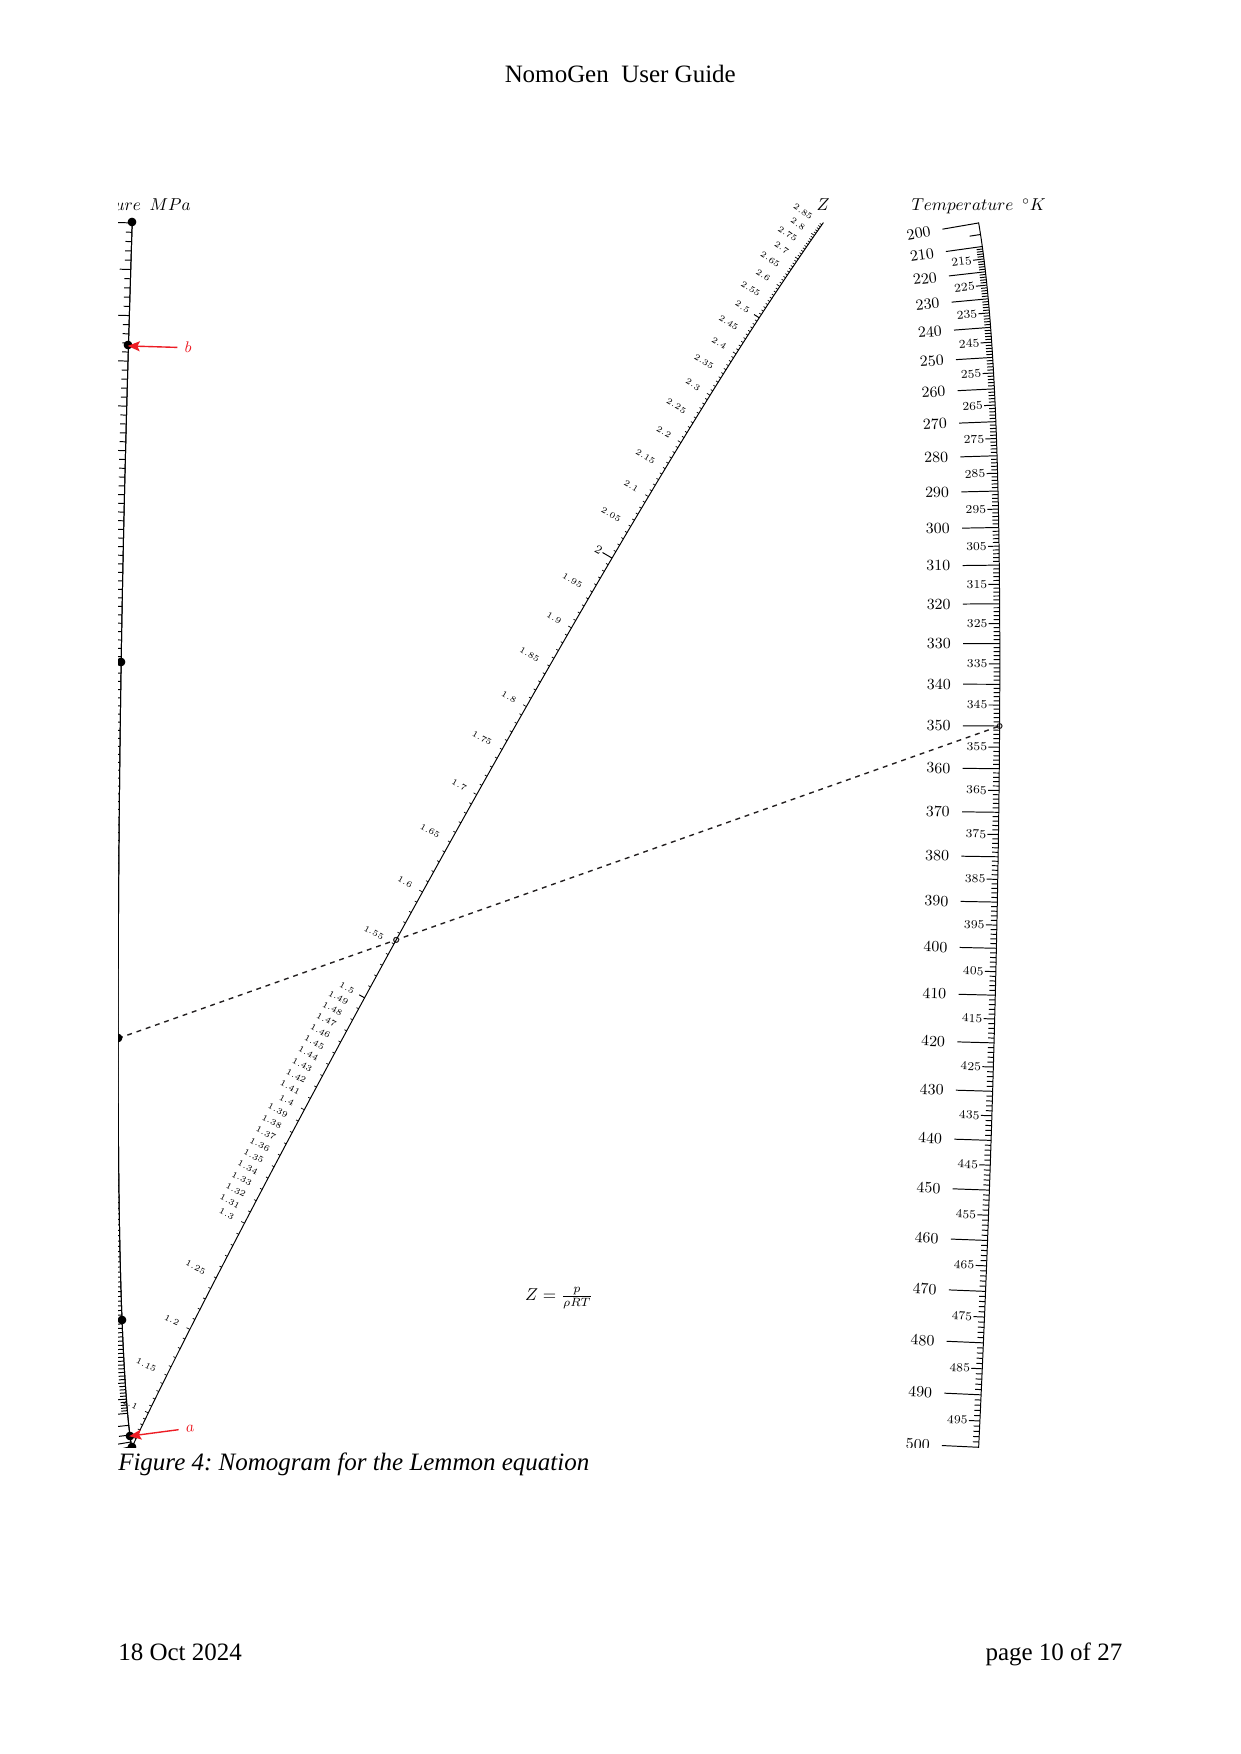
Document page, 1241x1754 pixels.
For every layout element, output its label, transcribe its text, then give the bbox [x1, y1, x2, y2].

text Figure 4: Nomogram for the Lemmon equation [118, 1447, 1122, 1476]
